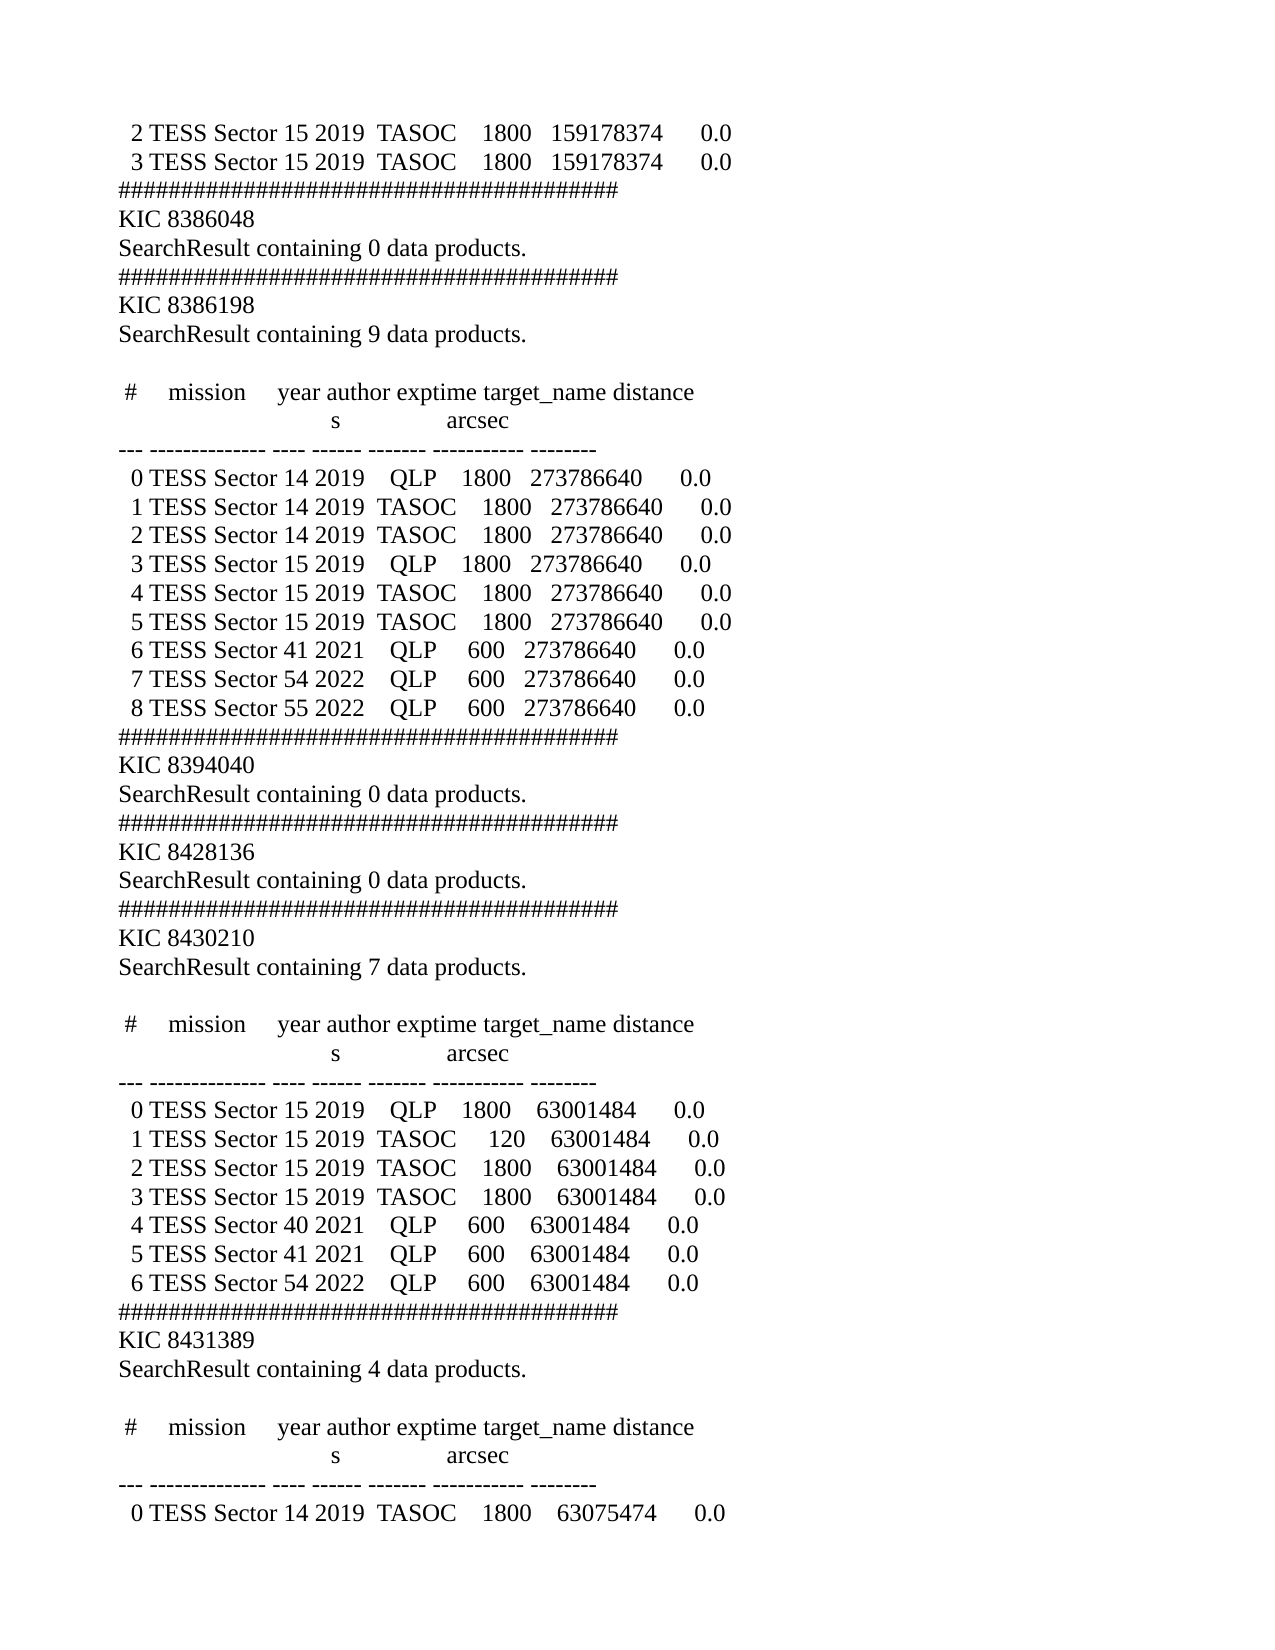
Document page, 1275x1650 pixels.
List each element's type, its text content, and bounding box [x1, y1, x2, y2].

text SearchResult containing 7 data products. [118, 952, 1157, 981]
text ######################################## [118, 262, 1157, 291]
text s arcsec [118, 1038, 1157, 1067]
text ######################################## [118, 722, 1157, 751]
text 2 TESS Sector 15 2019 TASOC 1800 63001484 0.0 [118, 1153, 1157, 1182]
text ######################################## [118, 894, 1157, 923]
text --- -------------- ---- ------ ------- ----------- -------- [118, 1067, 1157, 1096]
text SearchResult containing 9 data products. [118, 319, 1157, 348]
text 5 TESS Sector 15 2019 TASOC 1800 273786640 0.0 [118, 607, 1157, 636]
text 3 TESS Sector 15 2019 QLP 1800 273786640 0.0 [118, 549, 1157, 578]
text ######################################## [118, 176, 1157, 204]
text # mission year author exptime target_name distance [118, 377, 1157, 406]
text --- -------------- ---- ------ ------- ----------- -------- [118, 1469, 1157, 1498]
text SearchResult containing 0 data products. [118, 779, 1157, 808]
text s arcsec [118, 1441, 1157, 1469]
text s arcsec [118, 406, 1157, 434]
text KIC 8430210 [118, 923, 1157, 952]
text 7 TESS Sector 54 2022 QLP 600 273786640 0.0 [118, 664, 1157, 693]
text 0 TESS Sector 15 2019 QLP 1800 63001484 0.0 [118, 1096, 1157, 1124]
text 3 TESS Sector 15 2019 TASOC 1800 159178374 0.0 [118, 147, 1157, 176]
text # mission year author exptime target_name distance [118, 1412, 1157, 1441]
text # mission year author exptime target_name distance [118, 1009, 1157, 1038]
text KIC 8431389 [118, 1326, 1157, 1354]
text 6 TESS Sector 41 2021 QLP 600 273786640 0.0 [118, 636, 1157, 664]
text KIC 8428136 [118, 837, 1157, 866]
text ######################################## [118, 808, 1157, 837]
text SearchResult containing 0 data products. [118, 233, 1157, 262]
text 8 TESS Sector 55 2022 QLP 600 273786640 0.0 [118, 693, 1157, 722]
text KIC 8386198 [118, 291, 1157, 319]
text --- -------------- ---- ------ ------- ----------- -------- [118, 434, 1157, 463]
text 2 TESS Sector 14 2019 TASOC 1800 273786640 0.0 [118, 521, 1157, 549]
text SearchResult containing 4 data products. [118, 1354, 1157, 1383]
text 2 TESS Sector 15 2019 TASOC 1800 159178374 0.0 [118, 118, 1157, 147]
text 6 TESS Sector 54 2022 QLP 600 63001484 0.0 [118, 1268, 1157, 1297]
text SearchResult containing 0 data products. [118, 866, 1157, 894]
text 0 TESS Sector 14 2019 TASOC 1800 63075474 0.0 [118, 1498, 1157, 1527]
text 1 TESS Sector 15 2019 TASOC 120 63001484 0.0 [118, 1124, 1157, 1153]
text 3 TESS Sector 15 2019 TASOC 1800 63001484 0.0 [118, 1182, 1157, 1211]
text 0 TESS Sector 14 2019 QLP 1800 273786640 0.0 [118, 463, 1157, 492]
text ######################################## [118, 1297, 1157, 1326]
text 1 TESS Sector 14 2019 TASOC 1800 273786640 0.0 [118, 492, 1157, 521]
text KIC 8394040 [118, 751, 1157, 779]
text 5 TESS Sector 41 2021 QLP 600 63001484 0.0 [118, 1239, 1157, 1268]
text KIC 8386048 [118, 204, 1157, 233]
text 4 TESS Sector 15 2019 TASOC 1800 273786640 0.0 [118, 578, 1157, 607]
text 4 TESS Sector 40 2021 QLP 600 63001484 0.0 [118, 1211, 1157, 1239]
